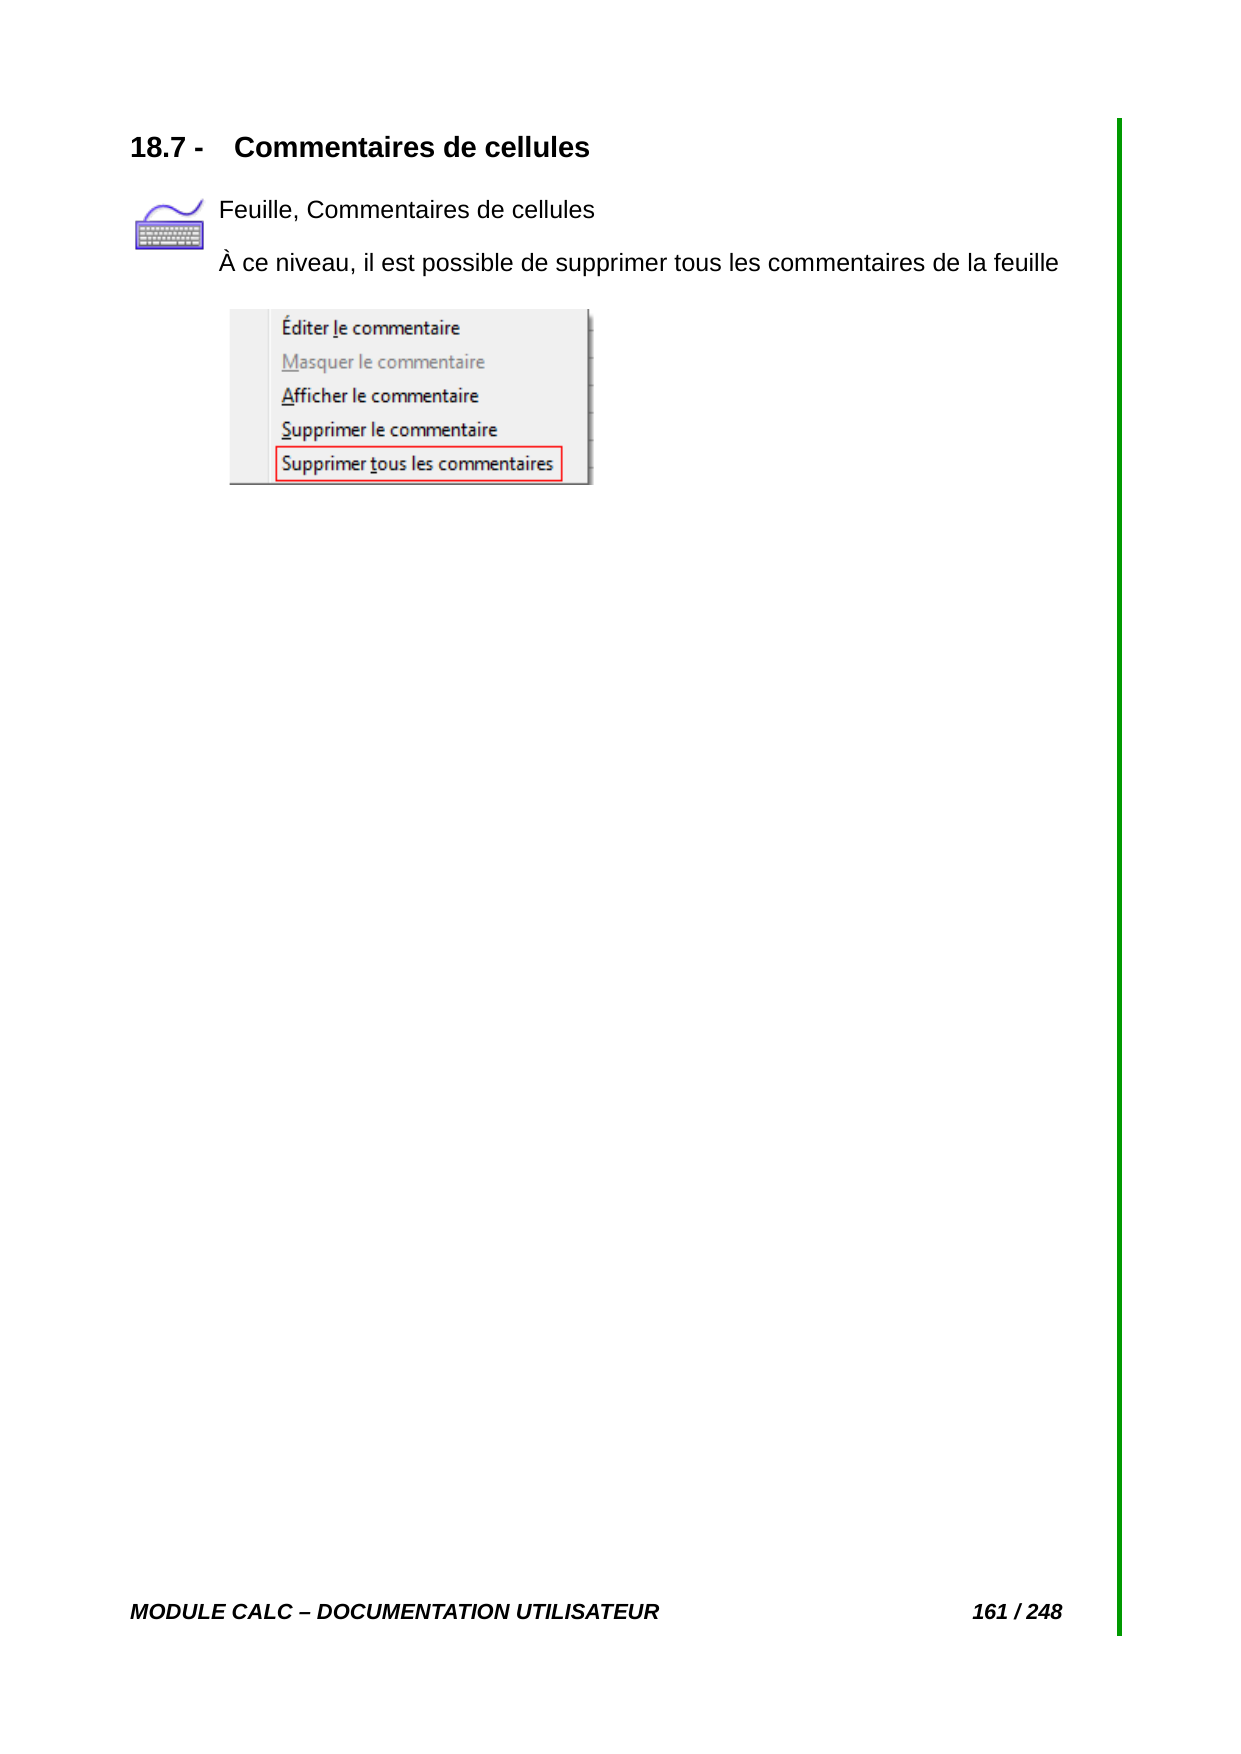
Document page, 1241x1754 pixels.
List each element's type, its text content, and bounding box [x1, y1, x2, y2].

picture [131, 188, 207, 264]
text Feuille, Commentaires de cellules [207, 195, 1105, 224]
text À ce niveau, il est possible de supprimer tous les commentaires de la feuille [130, 248, 1105, 277]
picture [229, 309, 594, 485]
subtitle Commentaires de cellules [130, 130, 1105, 163]
